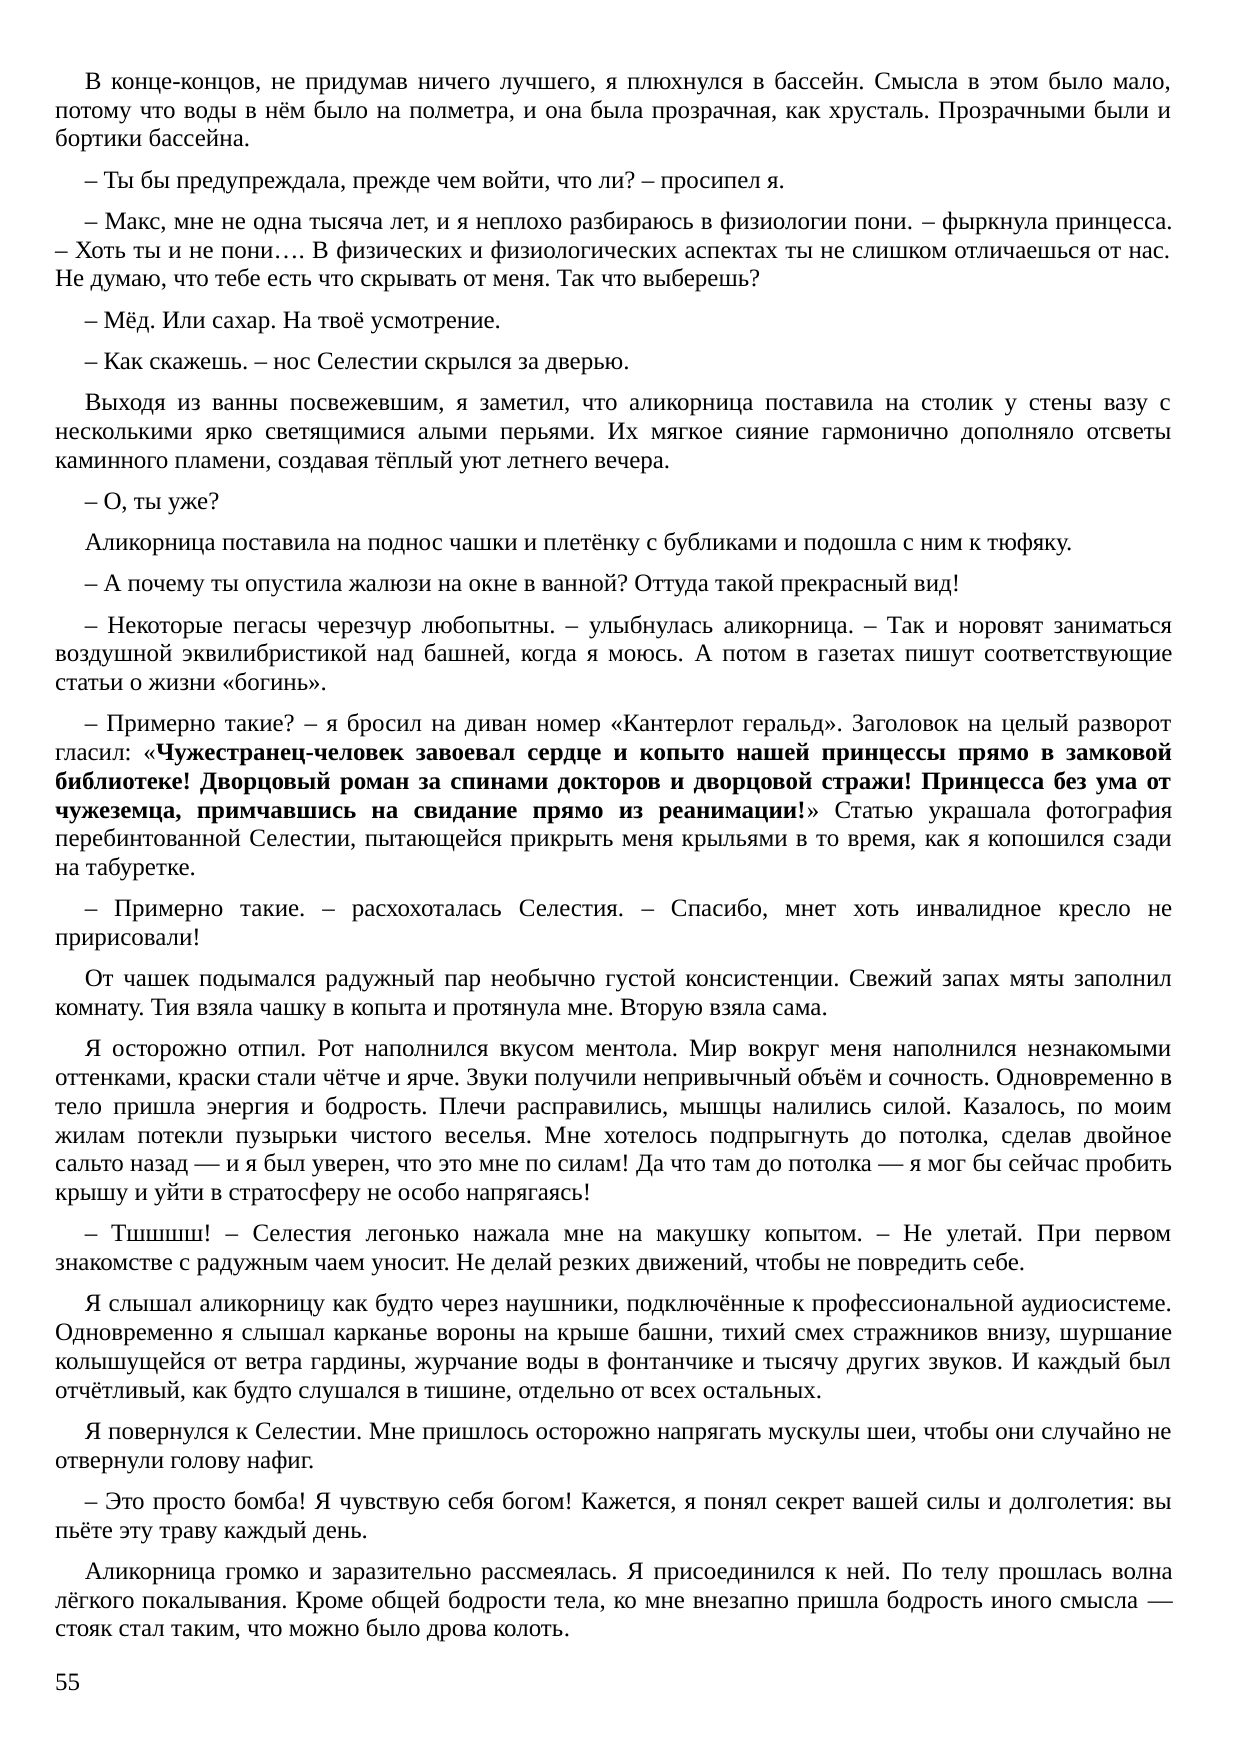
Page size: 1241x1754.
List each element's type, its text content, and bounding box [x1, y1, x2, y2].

text – Примерно такие. – расхохоталась Селестия. – Спасибо, мнет хоть инвалидное кресло не пририсовали! [55, 893, 1173, 951]
text – Примерно такие? – я бросил на диван номер «Кантерлот геральд». Заголовок на целый разворот гласил: «Чужестранец-человек завоевал сердце и копыто нашей принцессы прямо в замковой библиотеке! Дворцовый роман за спинами докторов и дворцовой стражи! Принцесса без ума от чужеземца, примчавшись на свидание прямо из реанимации!» Статью украшала фотография перебинтованной Селестии, пытающейся прикрыть меня крыльями в то время, как я копошился сзади на табуретке. [55, 708, 1173, 881]
text В конце-концов, не придумав ничего лучшего, я плюхнулся в бассейн. Смысла в этом было мало, потому что воды в нём было на полметра, и она была прозрачная, как хрусталь. Прозрачными были и бортики бассейна. [55, 66, 1173, 152]
text – Некоторые пегасы черезчур любопытны. – улыбнулась аликорница. – Так и норовят заниматься воздушной эквилибристикой над башней, когда я моюсь. А потом в газетах пишут соответствующие статьи о жизни «богинь». [55, 610, 1173, 696]
text Аликорница поставила на поднос чашки и плетёнку с бубликами и подошла с ним к тюфяку. [55, 527, 1173, 556]
text – Как скажешь. – нос Селестии скрылся за дверью. [55, 346, 1173, 375]
text Я повернулся к Селестии. Мне пришлось осторожно напрягать мускулы шеи, чтобы они случайно не отвернули голову нафиг. [55, 1416, 1173, 1473]
text Выходя из ванны посвежевшим, я заметил, что аликорница поставила на столик у стены вазу с несколькими ярко светящимися алыми перьями. Их мягкое сияние гармонично дополняло отсветы каминного пламени, создавая тёплый уют летнего вечера. [55, 387, 1173, 473]
text – А почему ты опустила жалюзи на окне в ванной? Оттуда такой прекрасный вид! [55, 568, 1173, 597]
text – Макс, мне не одна тысяча лет, и я неплохо разбираюсь в физиологии пони. – фыркнула принцесса. – Хоть ты и не пони…. В физических и физиологических аспектах ты не слишком отличаешься от нас. Не думаю, что тебе есть что скрывать от меня. Так что выберешь? [55, 206, 1173, 292]
text Я слышал аликорницу как будто через наушники, подключённые к профессиональной аудиосистеме. Одновременно я слышал карканье вороны на крыше башни, тихий смех стражников внизу, шуршание колышущейся от ветра гардины, журчание воды в фонтанчике и тысячу других звуков. И каждый был отчётливый, как будто слушался в тишине, отдельно от всех остальных. [55, 1288, 1173, 1403]
text – Это просто бомба! Я чувствую себя богом! Кажется, я понял секрет вашей силы и долголетия: вы пьёте эту траву каждый день. [55, 1486, 1173, 1543]
text Аликорница громко и заразительно рассмеялась. Я присоединился к ней. По телу прошлась волна лёгкого покалывания. Кроме общей бодрости тела, ко мне внезапно пришла бодрость иного смысла — стояк стал таким, что можно было дрова колоть. [55, 1556, 1173, 1642]
text – Ты бы предупреждала, прежде чем войти, что ли? – просипел я. [55, 165, 1173, 193]
text От чашек подымался радужный пар необычно густой консистенции. Свежий запах мяты заполнил комнату. Тия взяла чашку в копыта и протянула мне. Вторую взяла сама. [55, 963, 1173, 1021]
text – Тшшшш! – Селестия легонько нажала мне на макушку копытом. – Не улетай. При первом знакомстве с радужным чаем уносит. Не делай резких движений, чтобы не повредить себе. [55, 1218, 1173, 1276]
text – Мёд. Или сахар. На твоё усмотрение. [55, 305, 1173, 333]
text Я осторожно отпил. Рот наполнился вкусом ментола. Мир вокруг меня наполнился незнакомыми оттенками, краски стали чётче и ярче. Звуки получили непривычный объём и сочность. Одновременно в тело пришла энергия и бодрость. Плечи расправились, мышцы налились силой. Казалось, по моим жилам потекли пузырьки чистого веселья. Мне хотелось подпрыгнуть до потолка, сделав двойное сальто назад — и я был уверен, что это мне по силам! Да что там до потолка — я мог бы сейчас пробить крышу и уйти в стратосферу не особо напрягаясь! [55, 1033, 1173, 1206]
text – О, ты уже? [55, 486, 1173, 515]
